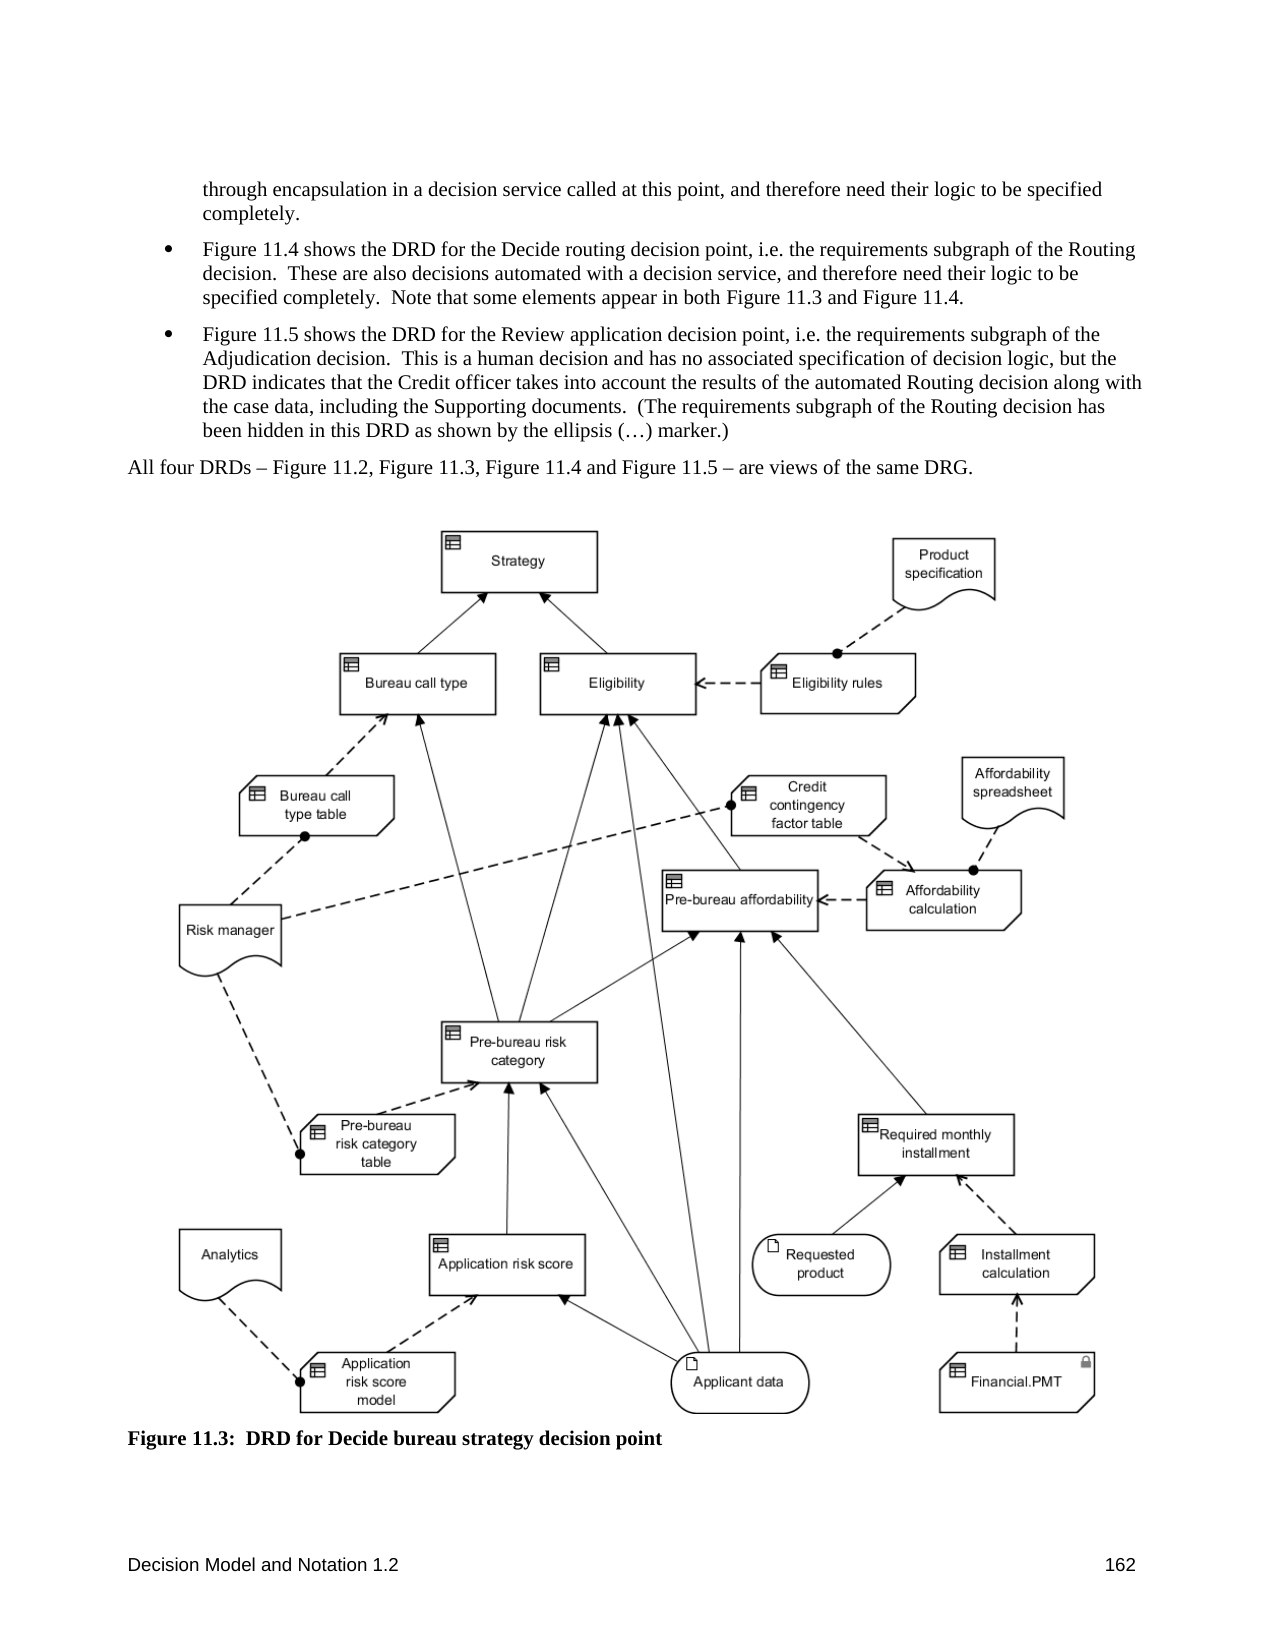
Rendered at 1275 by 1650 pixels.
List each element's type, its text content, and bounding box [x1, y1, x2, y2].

list Figure 11.5 shows the DRD for the Review application decision point, i.e. the requirements subgraph of the Adjudication decision. This is a human decision and has no associated specification of decision logic, but the DRD indicates that the Credit officer takes into account the results of the automated Routing decision along with the case data, including the Supporting documents. (The requirements subgraph of the Routing decision has been hidden in this DRD as shown by the ellipsis (…) marker.) [165, 322, 1147, 442]
text All four DRDs – Figure 11.2, Figure 11.3, Figure 11.4 and Figure 11.5 – are views of the same DRG. [127, 454, 1147, 479]
picture [176, 527, 1099, 1414]
list Figure 11.4 shows the DRD for the Decide routing decision point, i.e. the requirements subgraph of the Routing decision. These are also decisions automated with a decision service, and therefore need their logic to be specified completely. Note that some elements appear in both Figure 11.3 and Figure 11.4. [165, 237, 1147, 309]
text Figure 11.3: DRD for Decide bureau strategy decision point [127, 1426, 1147, 1450]
list through encapsulation in a decision service called at this point, and therefore need their logic to be specified completely. [165, 176, 1147, 224]
